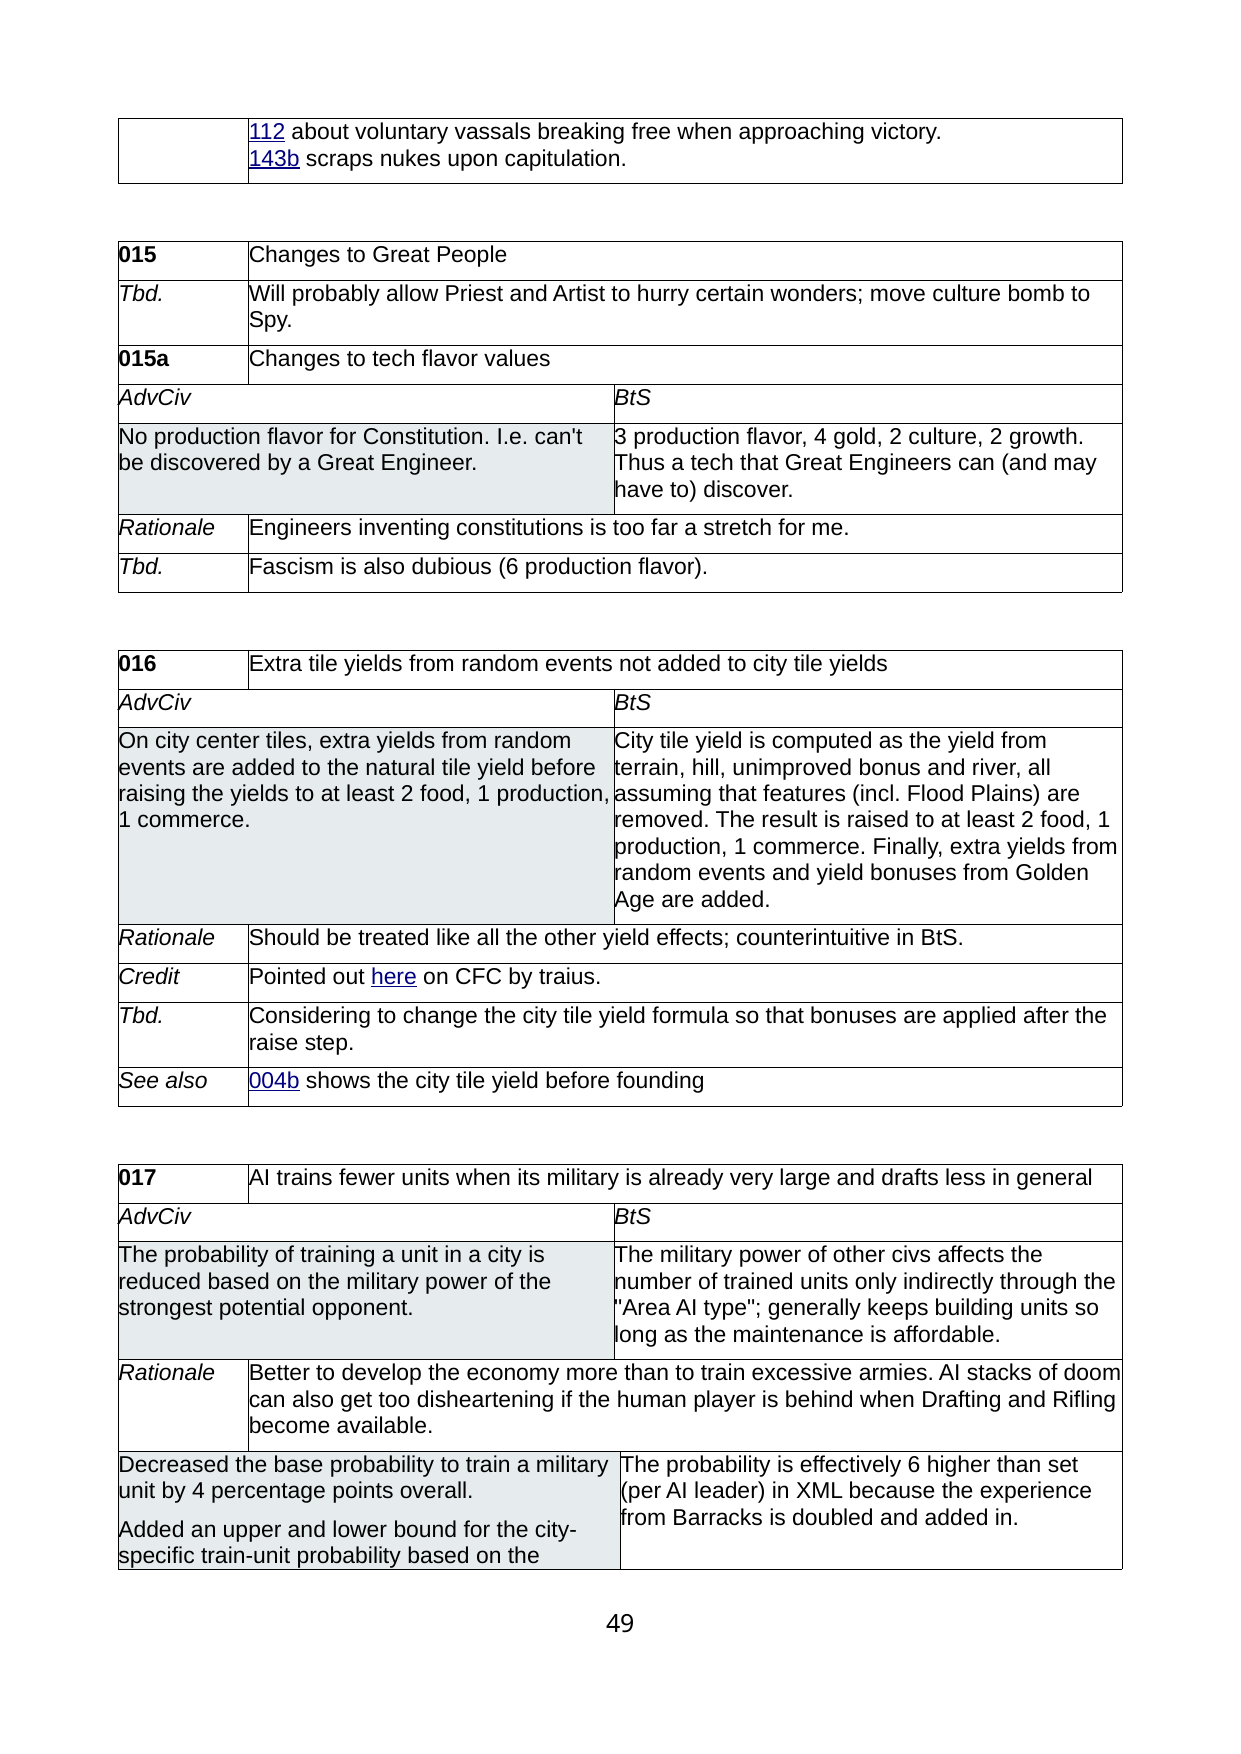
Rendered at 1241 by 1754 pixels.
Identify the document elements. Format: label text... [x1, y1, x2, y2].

table_header Extra tile yields from random events not added to city tile yields [249, 651, 1122, 688]
table_cell Credit [119, 964, 248, 1002]
table_cell See also [119, 1068, 248, 1106]
table_cell The probability of training a unit in a city is reduced based on the military power of the strongest potential opponent. [119, 1242, 614, 1359]
table_header Changes to Great People [249, 242, 1122, 280]
table_cell Should be treated like all the other yield effects; counterintuitive in BtS. [249, 925, 1122, 963]
table_cell Engineers inventing constitutions is too far a stretch for me. [249, 515, 1122, 553]
table_cell AdvCiv [119, 690, 614, 727]
table_cell AdvCiv [119, 1204, 614, 1241]
table_cell Rationale [119, 1360, 248, 1451]
table_cell BtS [615, 690, 1122, 727]
table_cell BtS [615, 385, 1122, 423]
table_cell 015a [119, 346, 248, 384]
table_cell BtS [615, 1204, 1122, 1241]
table_cell Will probably allow Priest and Artist to hurry certain wonders; move culture bomb to Spy. [249, 281, 1122, 345]
table_cell Changes to tech flavor values [249, 346, 1122, 384]
table_header AI trains fewer units when its military is already very large and drafts less in general [249, 1165, 1122, 1202]
table_cell Considering to change the city tile yield formula so that bonuses are applied after the raise step. [249, 1003, 1122, 1067]
table_header 016 [119, 651, 248, 688]
table_cell Tbd. [119, 281, 248, 345]
table_cell Fascism is also dubious (6 production flavor). [249, 554, 1122, 592]
table_cell Rationale [119, 925, 248, 963]
table_cell Rationale [119, 515, 248, 553]
table_cell Tbd. [119, 554, 248, 592]
table_cell Decreased the base probability to train a military unit by 4 percentage points overall. Added an upper and lower bound for the city-specific train-unit probability based on the [119, 1452, 620, 1569]
table_cell AdvCiv [119, 385, 614, 423]
table_cell On city center tiles, extra yields from random events are added to the natural tile yield before raising the yields to at least 2 food, 1 production, 1 commerce. [119, 728, 614, 924]
table_cell 112 about voluntary vassals breaking free when approaching victory. 143b scraps nukes upon capitulation. [249, 119, 1122, 183]
table_header 015 [119, 242, 248, 280]
table_header 017 [119, 1165, 248, 1202]
table_cell Tbd. [119, 1003, 248, 1067]
table_cell Better to develop the economy more than to train excessive armies. AI stacks of doom can also get too disheartening if the human player is behind when Drafting and Rifling become available. [249, 1360, 1122, 1451]
table_cell [119, 119, 248, 183]
table_cell City tile yield is computed as the yield from terrain, hill, unimproved bonus and river, all assuming that features (incl. Flood Plains) are removed. The result is raised to at least 2 food, 1 production, 1 commerce. Finally, extra yields from random events and yield bonuses from Golden Age are added. [615, 728, 1122, 924]
table_cell Pointed out here on CFC by traius. [249, 964, 1122, 1002]
table_cell The probability is effectively 6 higher than set (per AI leader) in XML because the experience from Barracks is doubled and added in. [621, 1452, 1122, 1569]
table_cell 3 production flavor, 4 gold, 2 culture, 2 growth. Thus a tech that Great Engineers can (and may have to) discover. [615, 424, 1122, 514]
table_cell No production flavor for Constitution. I.e. can't be discovered by a Great Engineer. [119, 424, 614, 514]
table_cell The military power of other civs affects the number of trained units only indirectly through the "Area AI type"; generally keeps building units so long as the maintenance is affordable. [615, 1242, 1122, 1359]
table_cell 004b shows the city tile yield before founding [249, 1068, 1122, 1106]
